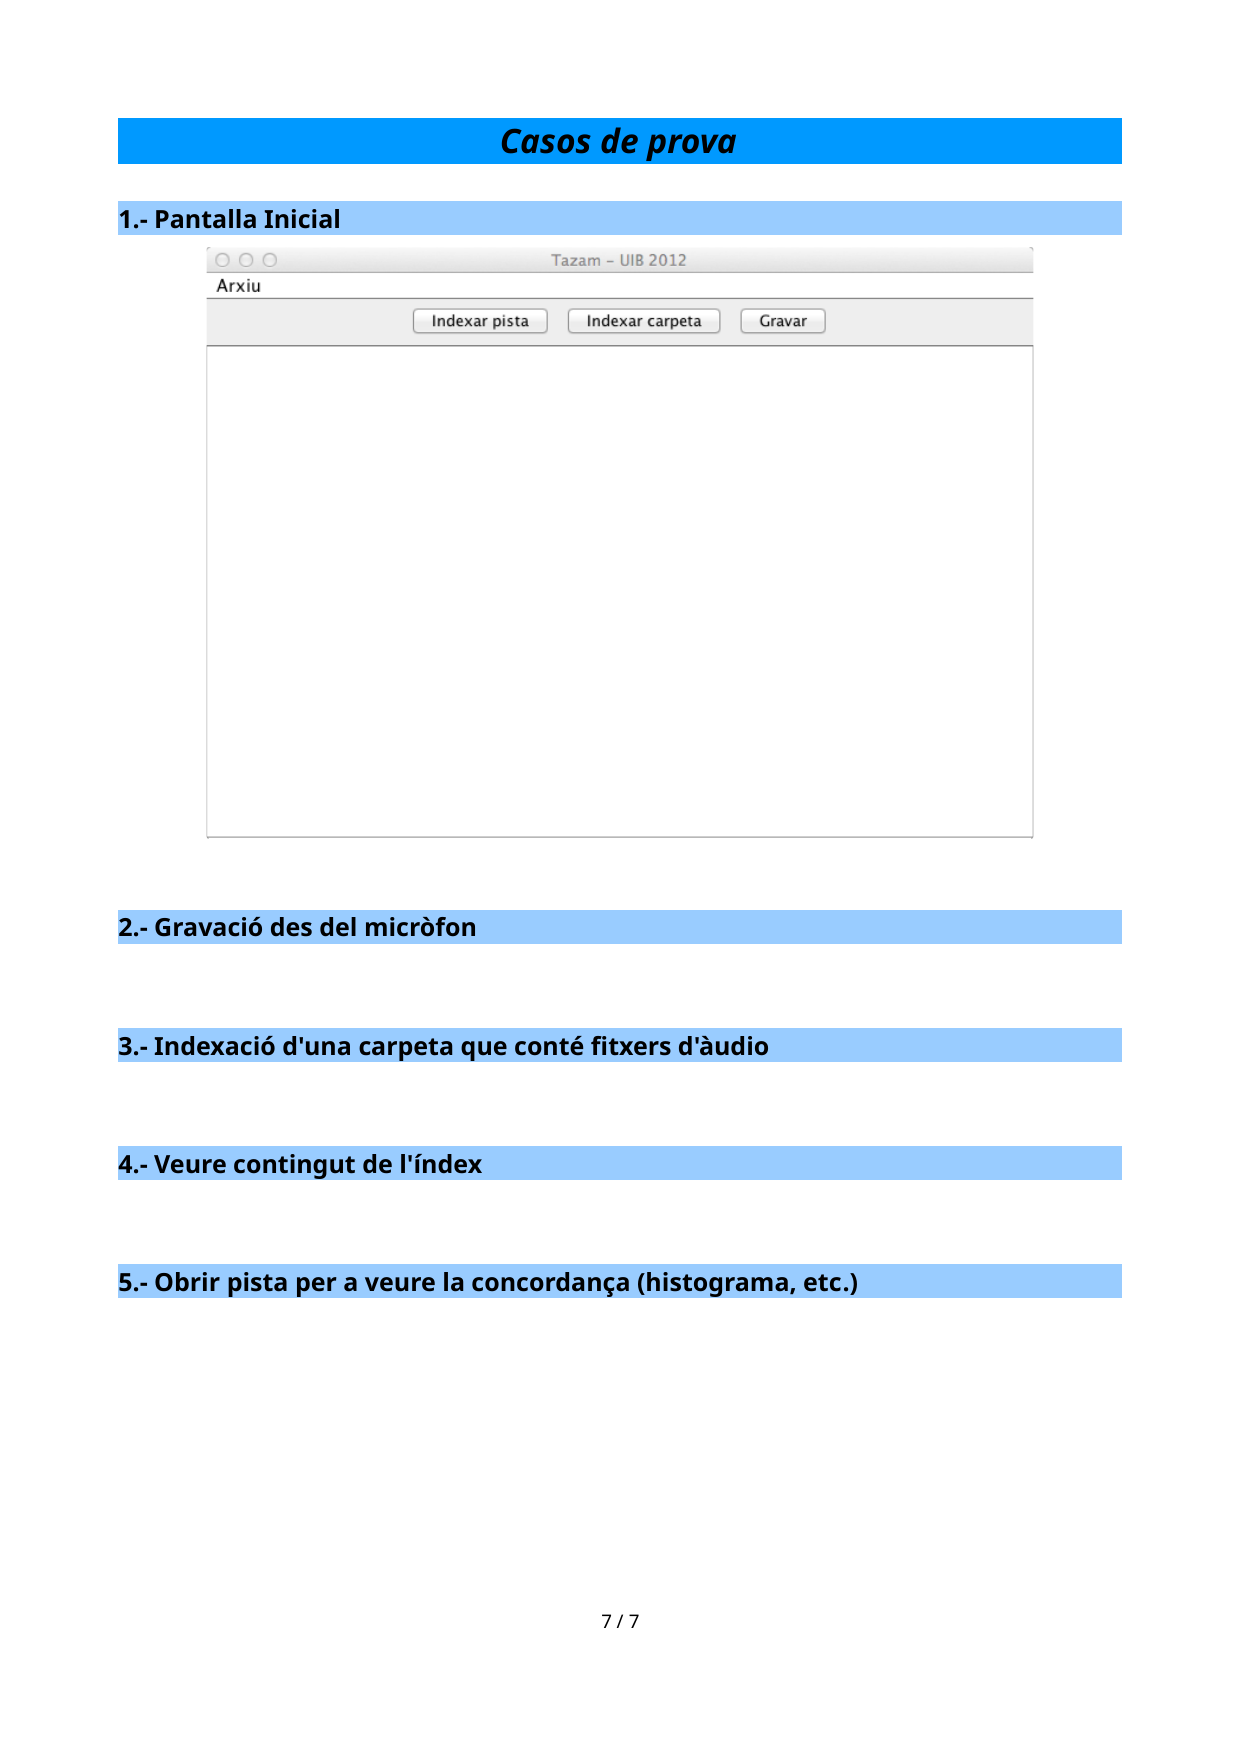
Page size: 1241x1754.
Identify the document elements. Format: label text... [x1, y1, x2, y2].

subtitle 4.- Veure contingut de l'índex [118, 1146, 1122, 1180]
subtitle 2.- Gravació des del micròfon [118, 910, 1122, 944]
subtitle Casos de prova [118, 118, 1122, 164]
picture [206, 247, 1034, 839]
subtitle 5.- Obrir pista per a veure la concordança (histograma, etc.) [118, 1264, 1122, 1298]
subtitle 1.- Pantalla Inicial [118, 201, 1122, 235]
subtitle 3.- Indexació d'una carpeta que conté fitxers d'àudio [118, 1028, 1122, 1062]
